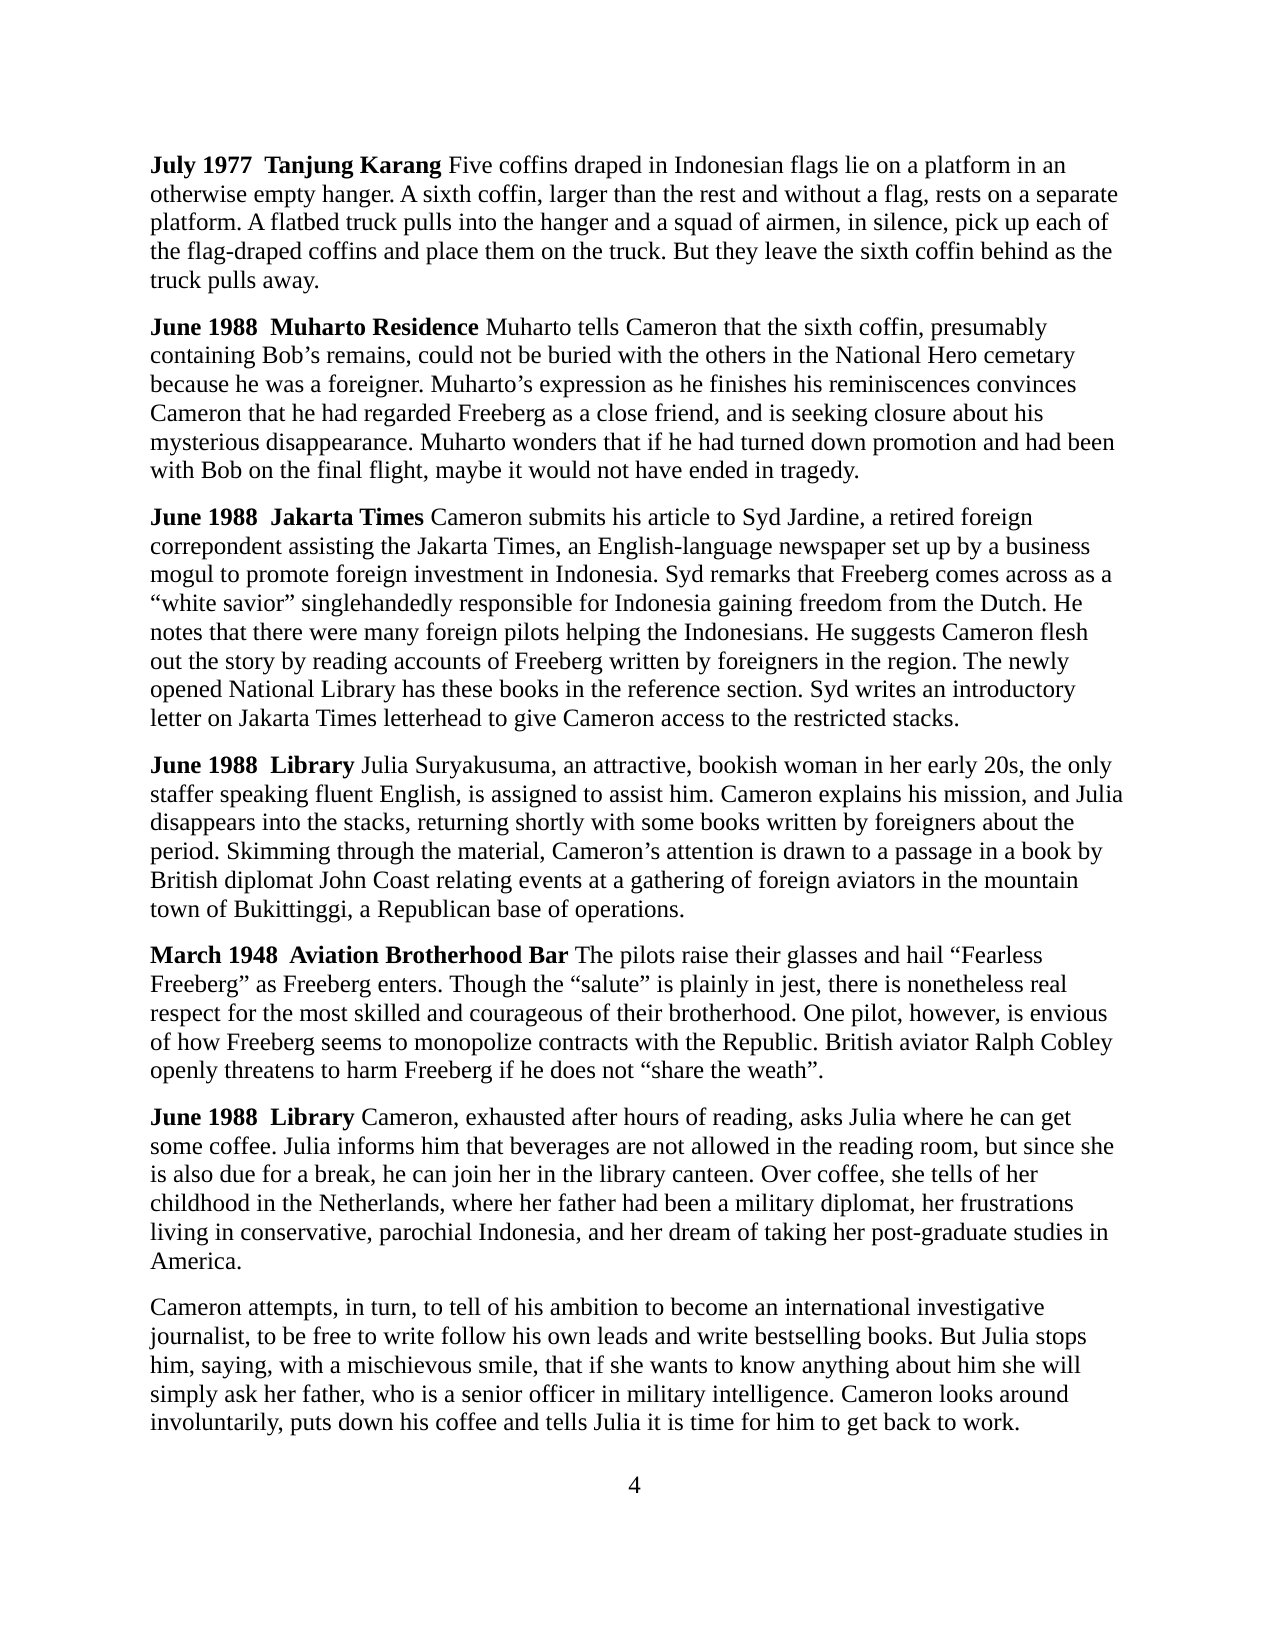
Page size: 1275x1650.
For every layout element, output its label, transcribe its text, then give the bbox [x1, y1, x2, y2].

text Cameron attempts, in turn, to tell of his ambition to become an international investigative journalist, to be free to write follow his own leads and write bestselling books. But Julia stops him, saying, with a mischievous smile, that if she wants to know anything about him she will simply ask her father, who is a senior officer in military intelligence. Cameron looks around involuntarily, puts down his coffee and tells Julia it is time for him to get back to work. [150, 1292, 1125, 1436]
text June 1988 Library Cameron, exhausted after hours of reading, asks Julia where he can get some coffee. Julia informs him that beverages are not allowed in the reading room, but since she is also due for a break, he can join her in the library canteen. Over coffee, she tells of her childhood in the Netherlands, where her father had been a military diplomat, her frustrations living in conservative, parochial Indonesia, and her dream of taking her post-graduate studies in America. [150, 1102, 1125, 1274]
text March 1948 Aviation Brotherhood Bar The pilots raise their glasses and hail “Fearless Freeberg” as Freeberg enters. Though the “salute” is plainly in jest, there is nonetheless real respect for the most skilled and courageous of their brotherhood. One pilot, however, is envious of how Freeberg seems to monopolize contracts with the Republic. British aviator Ralph Cobley openly threatens to harm Freeberg if he does not “share the weath”. [150, 940, 1125, 1084]
text June 1988 Jakarta Times Cameron submits his article to Syd Jardine, a retired foreign correpondent assisting the Jakarta Times, an English-language newspaper set up by a business mogul to promote foreign investment in Indonesia. Syd remarks that Freeberg comes across as a “white savior” singlehandedly responsible for Indonesia gaining freedom from the Dutch. He notes that there were many foreign pilots helping the Indonesians. He suggests Cameron flesh out the story by reading accounts of Freeberg written by foreigners in the region. The newly opened National Library has these books in the reference section. Syd writes an introductory letter on Jakarta Times letterhead to give Cameron access to the restricted stacks. [150, 502, 1125, 732]
text July 1977 Tanjung Karang Five coffins draped in Indonesian flags lie on a platform in an otherwise empty hanger. A sixth coffin, larger than the rest and without a flag, rests on a separate platform. A flatbed truck pulls into the hanger and a squad of airmen, in silence, pick up each of the flag-draped coffins and place them on the truck. But they leave the sixth coffin behind as the truck pulls away. [150, 150, 1125, 294]
text June 1988 Muharto Residence Muharto tells Cameron that the sixth coffin, presumably containing Bob’s remains, could not be buried with the others in the National Hero cemetary because he was a foreigner. Muharto’s expression as he finishes his reminiscences convinces Cameron that he had regarded Freeberg as a close friend, and is seeking closure about his mysterious disappearance. Muharto wonders that if he had turned down promotion and had been with Bob on the final flight, maybe it would not have ended in tragedy. [150, 312, 1125, 484]
text June 1988 Library Julia Suryakusuma, an attractive, bookish woman in her early 20s, the only staffer speaking fluent English, is assigned to assist him. Cameron explains his mission, and Julia disappears into the stacks, returning shortly with some books written by foreigners about the period. Skimming through the material, Cameron’s attention is drawn to a passage in a book by British diplomat John Coast relating events at a gathering of foreign aviators in the mountain town of Bukittinggi, a Republican base of operations. [150, 750, 1125, 922]
